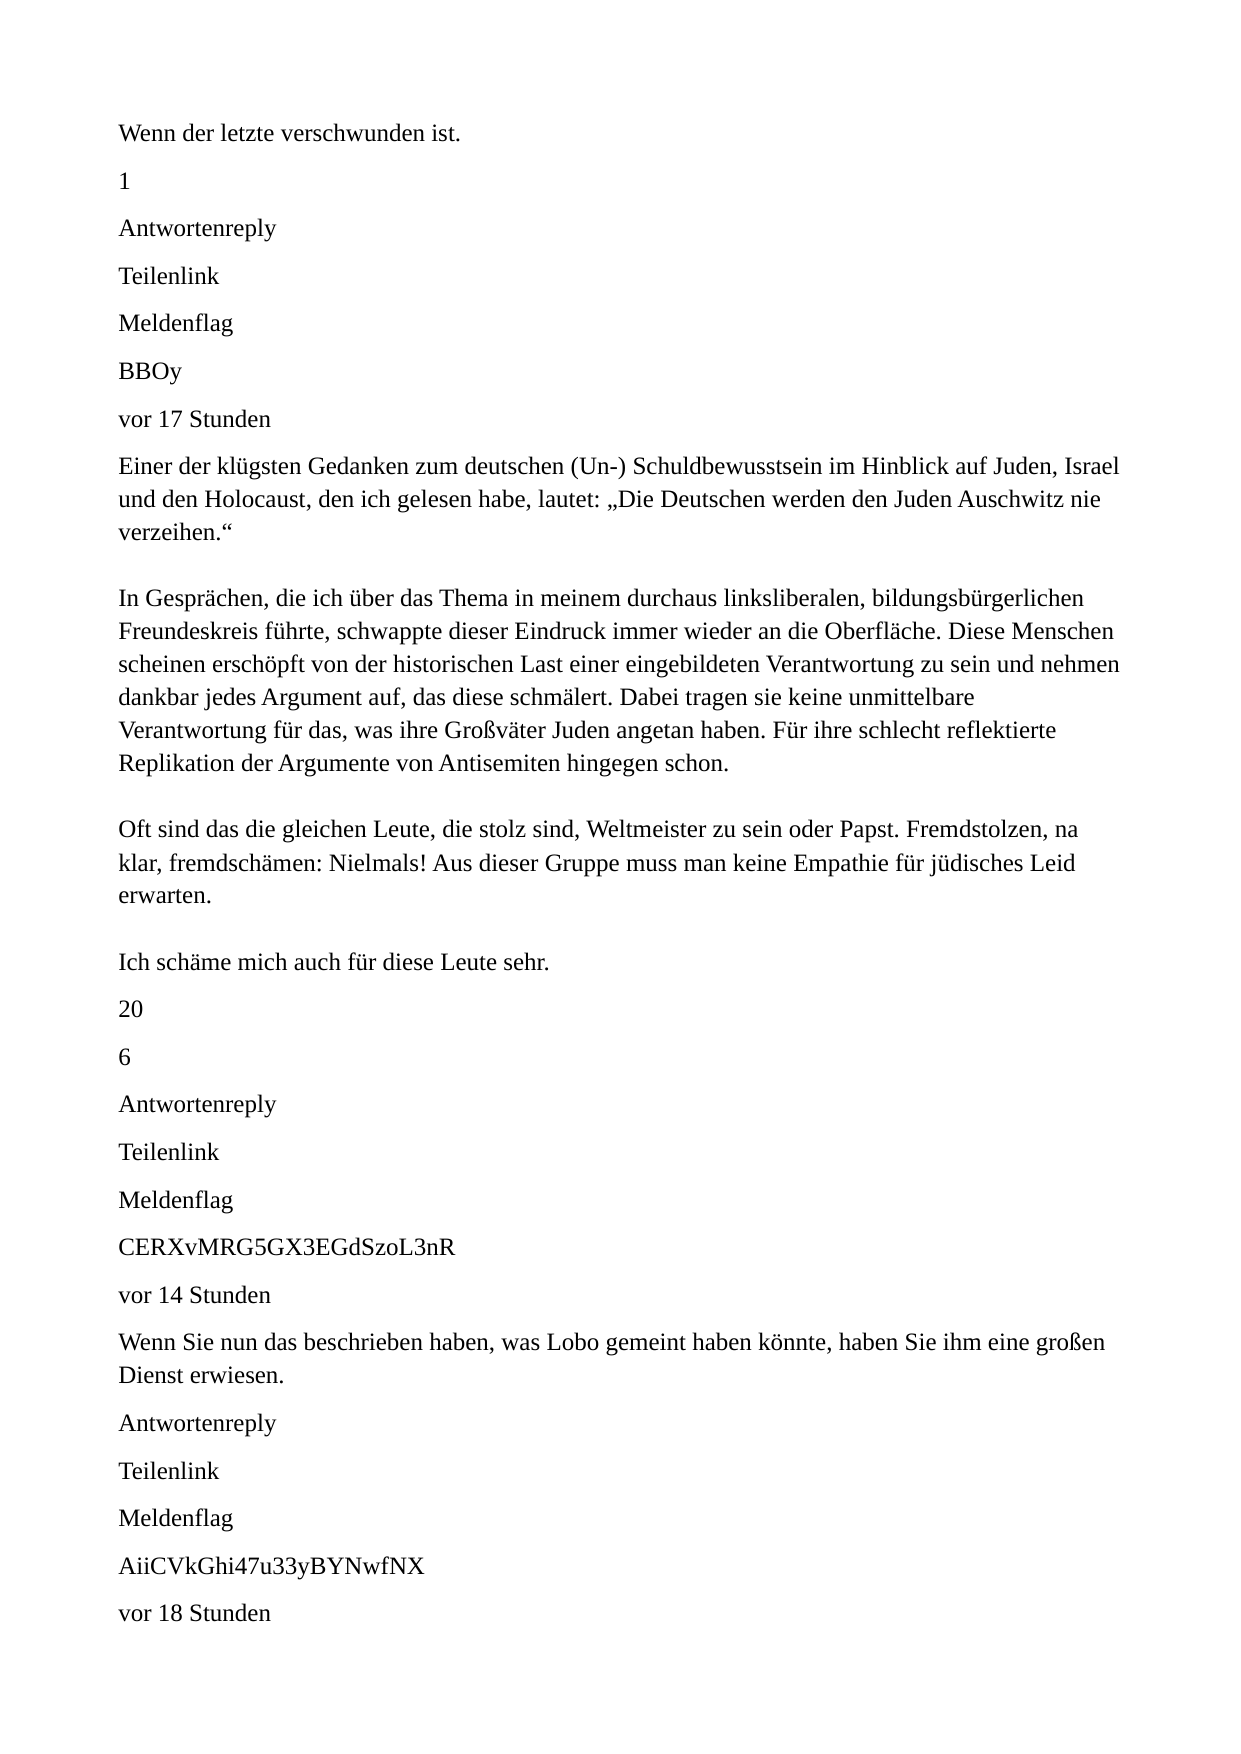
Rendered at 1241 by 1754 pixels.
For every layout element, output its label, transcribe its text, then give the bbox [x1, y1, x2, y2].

text Antwortenreply [118, 213, 1122, 242]
text Antwortenreply [118, 1089, 1122, 1118]
text Teilenlink [118, 261, 1122, 290]
text Meldenflag [118, 1503, 1122, 1532]
text Wenn der letzte verschwunden ist. [118, 118, 1122, 147]
text Meldenflag [118, 1185, 1122, 1213]
text AiiCVkGhi47u33yBYNwfNX [118, 1551, 1122, 1580]
text 6 [118, 1042, 1122, 1071]
text Einer der klügsten Gedanken zum deutschen (Un-) Schuldbewusstsein im Hinblick auf Juden, Israel und den Holocaust, den ich gelesen habe, lautet: „Die Deutschen werden den Juden Auschwitz nie verzeihen.“ In Gesprächen, die ich über das Thema in meinem durchaus linksliberalen, bildungsbürgerlichen Freundeskreis führte, schwappte dieser Eindruck immer wieder an die Oberfläche. Diese Menschen scheinen erschöpft von der historischen Last einer eingebildeten Verantwortung zu sein und nehmen dankbar jedes Argument auf, das diese schmälert. Dabei tragen sie keine unmittelbare Verantwortung für das, was ihre Großväter Juden angetan haben. Für ihre schlecht reflektierte Replikation der Argumente von Antisemiten hingegen schon. Oft sind das die gleichen Leute, die stolz sind, Weltmeister zu sein oder Papst. Fremdstolzen, na klar, fremdschämen: Nielmals! Aus dieser Gruppe muss man keine Empathie für jüdisches Leid erwarten. Ich schäme mich auch für diese Leute sehr. [118, 451, 1122, 975]
text Meldenflag [118, 308, 1122, 337]
text Teilenlink [118, 1137, 1122, 1166]
text vor 17 Stunden [118, 404, 1122, 432]
text Antwortenreply [118, 1408, 1122, 1437]
text BBOy [118, 356, 1122, 385]
text vor 14 Stunden [118, 1280, 1122, 1309]
text Teilenlink [118, 1456, 1122, 1484]
text 1 [118, 166, 1122, 194]
text Wenn Sie nun das beschrieben haben, was Lobo gemeint haben könnte, haben Sie ihm eine großen Dienst erwiesen. [118, 1327, 1122, 1389]
text 20 [118, 994, 1122, 1023]
text vor 18 Stunden [118, 1598, 1122, 1627]
text CERXvMRG5GX3EGdSzoL3nR [118, 1232, 1122, 1261]
